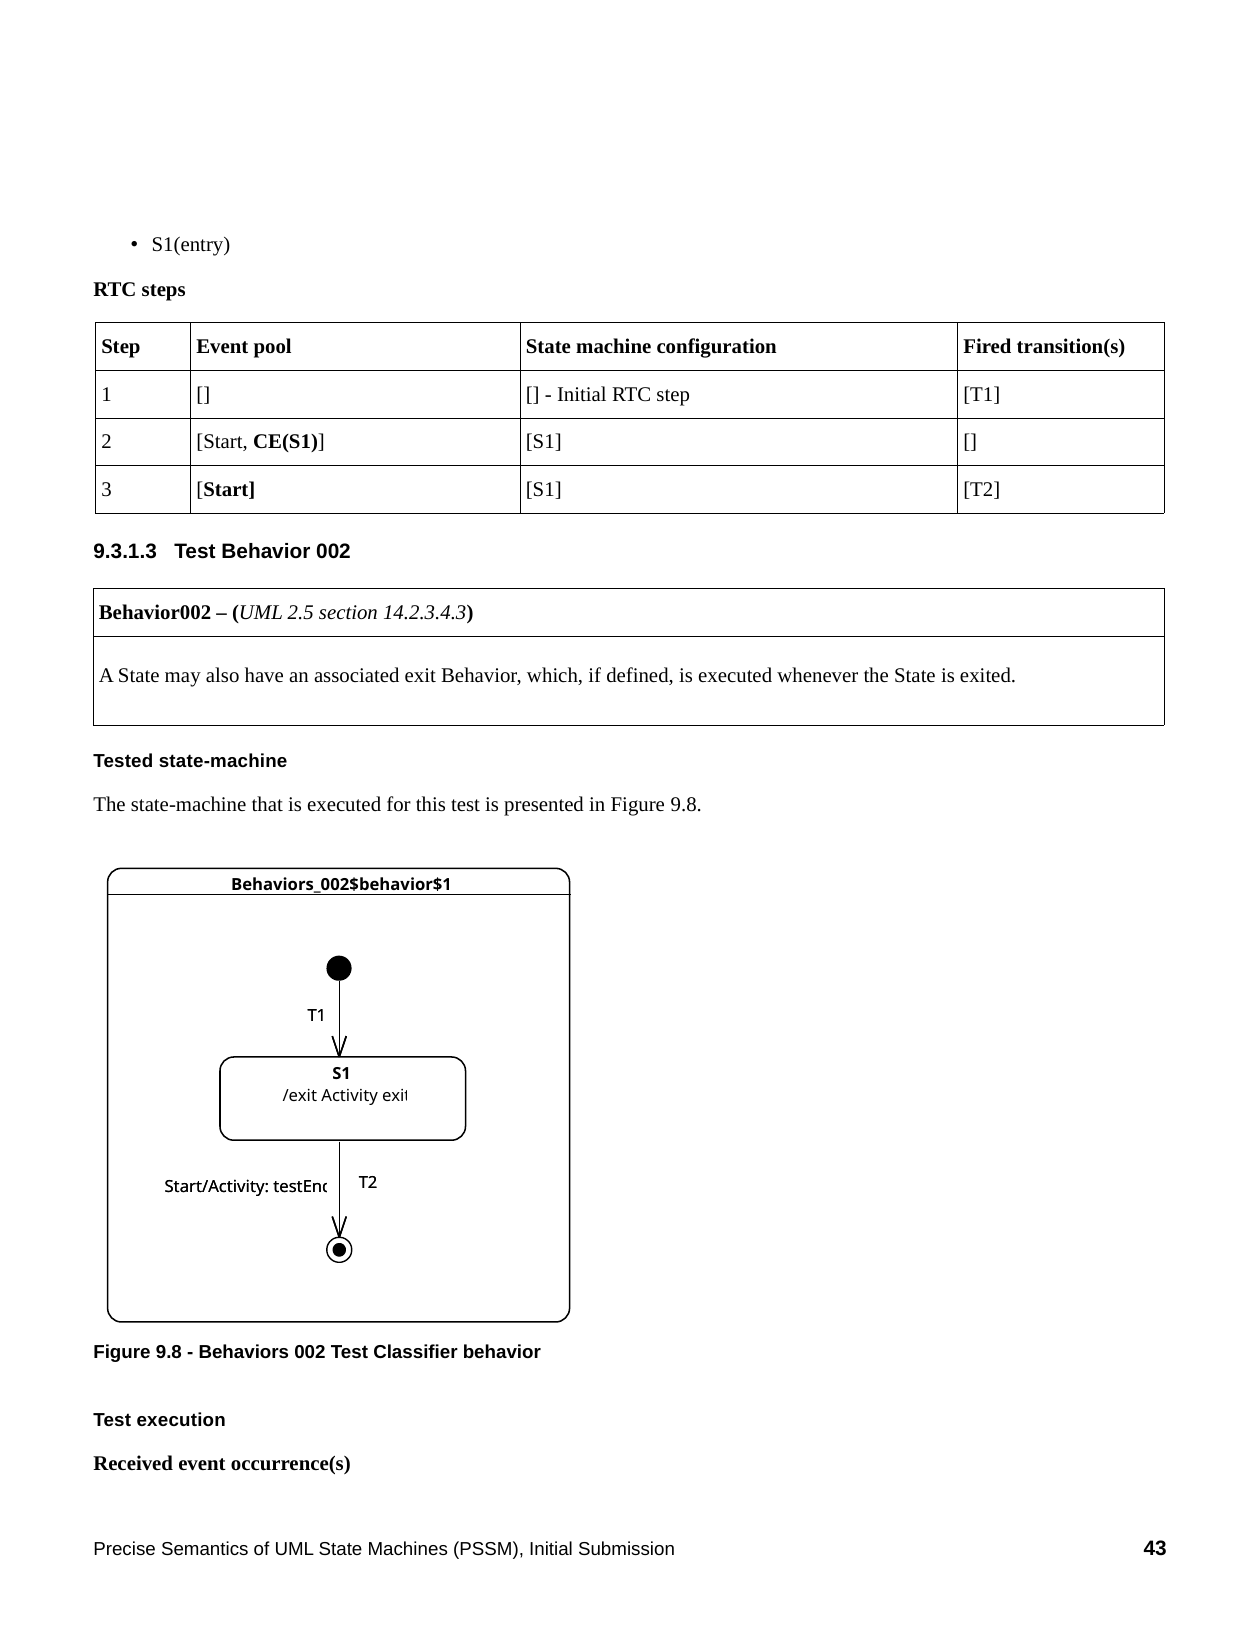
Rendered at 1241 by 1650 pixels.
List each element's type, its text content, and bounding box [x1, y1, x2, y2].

table_cell 3 [96, 466, 190, 513]
subtitle Test Behavior 002 [93, 538, 1164, 563]
list S1(entry) [131, 231, 1164, 256]
table_cell [] - Initial RTC step [521, 371, 957, 418]
table_cell [S1] [521, 419, 957, 465]
table_cell [S1] [521, 466, 957, 513]
text RTC steps [93, 277, 1164, 301]
table_header Behavior002 – (UML 2.5 section 14.2.3.4.3) [94, 589, 1164, 636]
table_cell [Start, CE(S1)] [191, 419, 520, 465]
table_cell [T1] [958, 371, 1164, 418]
table_cell [] [958, 419, 1164, 465]
table_cell [T2] [958, 466, 1164, 513]
text Figure 9.8 - Behaviors 002 Test Classifier behavior [93, 854, 586, 1363]
text The state-machine that is executed for this test is presented in Figure 9.8. [93, 792, 1164, 816]
subtitle Tested state-machine [93, 749, 1164, 771]
table_header State machine configuration [521, 323, 957, 370]
table_header Fired transition(s) [958, 323, 1164, 370]
table_header Event pool [191, 323, 520, 370]
table_cell 2 [96, 419, 190, 465]
table_cell 1 [96, 371, 190, 418]
table_cell A State may also have an associated exit Behavior, which, if defined, is executed whenever the State is exited. [94, 637, 1164, 724]
table_cell [Start] [191, 466, 520, 513]
subtitle Test execution [93, 1408, 1164, 1430]
text Received event occurrence(s) [93, 1451, 1164, 1475]
table_cell [] [191, 371, 520, 418]
table_header Step [96, 323, 190, 370]
